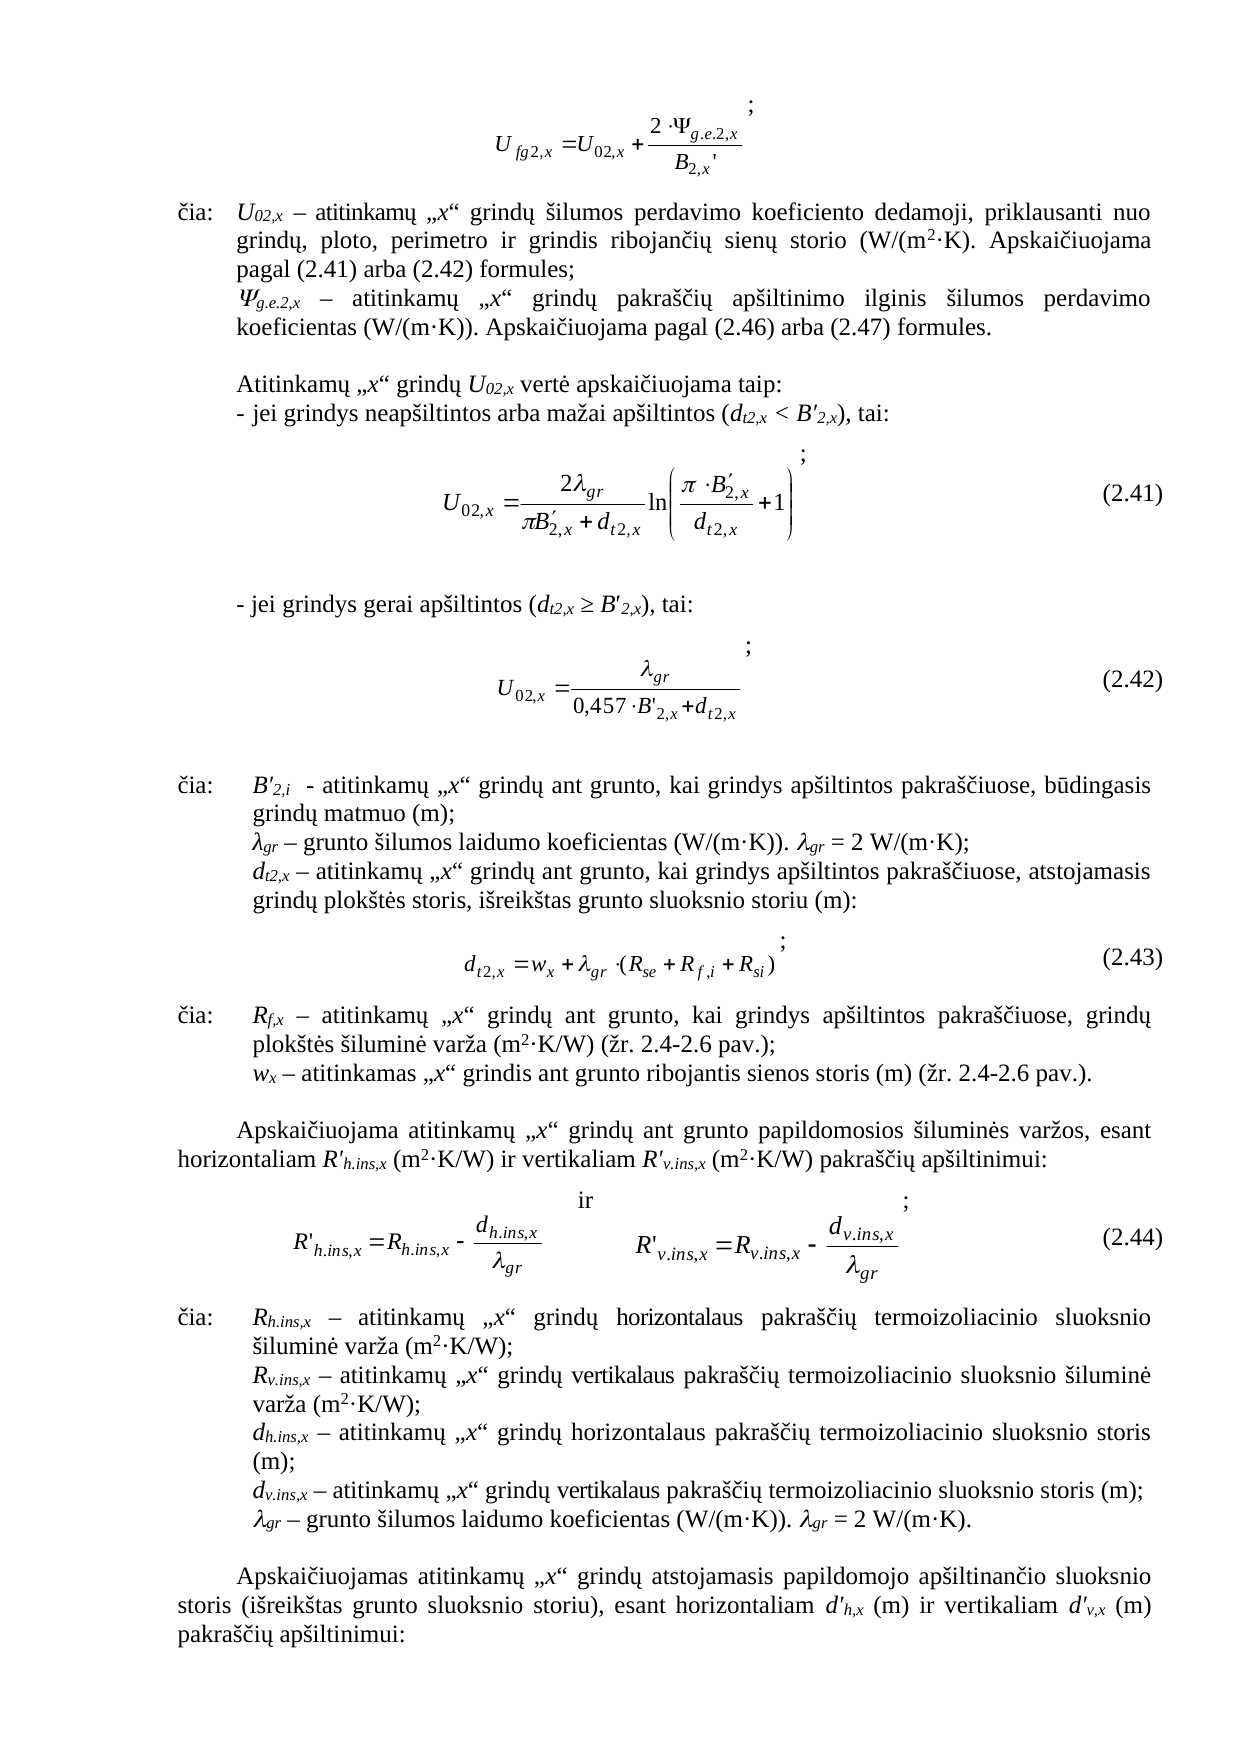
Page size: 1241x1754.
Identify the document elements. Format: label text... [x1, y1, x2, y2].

table_header ; [177, 89, 1069, 197]
text Apskaičiuojama atitinkamų „x“ grindų ant grunto papildomosios šiluminės varžos, esant horizontaliam R′h.ins,x (m2·K/W) ir vertikaliam R′v.ins,x (m2·K/W) pakraščių apšiltinimui: [177, 1116, 1152, 1173]
text g.e.2,x – atitinkamų „x“ grindų pakraščių apšiltinimo ilginis šilumos perdavimo koeficientas (W/(m·K)). Apskaičiuojama pagal (2.46) arba (2.47) formules. [236, 283, 1152, 340]
text wx – atitinkamas „x“ grindis ant grunto ribojantis sienos storis (m) (žr. 2.4-2.6 pav.). [177, 1058, 1152, 1087]
text - jei grindys gerai apšiltintos (dt2,x ≥ B′2,x), tai: [177, 589, 1152, 618]
table_header (2.44) [1070, 1173, 1174, 1302]
text dv.ins,x – atitinkamų „x“ grindų vertikalaus pakraščių termoizoliacinio sluoksnio storis (m); [177, 1475, 1152, 1504]
text dt2,x – atitinkamų „x“ grindų ant grunto, kai grindys apšiltintos pakraščiuose, atstojamasis grindų plokštės storis, išreikštas grunto sluoksnio storiu (m): [252, 856, 1152, 913]
text λgr – grunto šilumos laidumo koeficientas (W/(m·K)). gr = 2 W/(m·K); [252, 827, 1152, 856]
text Atitinkamų „x“ grindų U02,x vertė apskaičiuojama taip: [177, 369, 1152, 398]
table_header ; [177, 914, 1069, 1001]
text čia: B′2,i - atitinkamų „x“ grindų ant grunto, kai grindys apšiltintos pakraščiuose, būdingasis grindų matmuo (m); [177, 770, 1152, 827]
text Rv.ins,x – atitinkamų „x“ grindų vertikalaus pakraščių termoizoliacinio sluoksnio šiluminė varža (m2·K/W); [252, 1360, 1152, 1417]
table_header (2.42) [1070, 618, 1174, 741]
text Apskaičiuojamas atitinkamų „x“ grindų atstojamasis papildomojo apšiltinančio sluoksnio storis (išreikštas grunto sluoksnio storiu), esant horizontaliam d′h,x (m) ir vertikaliam d′v,x (m) pakraščių apšiltinimui: [177, 1561, 1152, 1647]
text čia: Rh.ins,x – atitinkamų „x“ grindų horizontalaus pakraščių termoizoliacinio sluoksnio šiluminė varža (m2·K/W); [177, 1302, 1152, 1360]
table_header ; [177, 427, 1069, 561]
text gr – grunto šilumos laidumo koeficientas (W/(m·K)). gr = 2 W/(m·K). [177, 1504, 1152, 1532]
table_header ir ; [177, 1173, 1069, 1302]
table_header (2.41) [1070, 427, 1174, 561]
text - jei grindys neapšiltintos arba mažai apšiltintos (dt2,x < B′2,x), tai: [236, 398, 1152, 427]
text čia: Rf,x – atitinkamų „x“ grindų ant grunto, kai grindys apšiltintos pakraščiuose, grindų plokštės šiluminė varža (m2·K/W) (žr. 2.4-2.6 pav.); [177, 1001, 1152, 1058]
table_header (2.43) [1070, 914, 1174, 1001]
table_header ; [177, 618, 1069, 741]
text čia: U02,x – atitinkamų „x“ grindų šilumos perdavimo koeficiento dedamoji, priklausanti nuo grindų, ploto, perimetro ir grindis ribojančių sienų storio (W/(m2·K). Apskaičiuojama pagal (2.41) arba (2.42) formules; [177, 197, 1152, 283]
table_header [1070, 1648, 1174, 1659]
text dh.ins,x – atitinkamų „x“ grindų horizontalaus pakraščių termoizoliacinio sluoksnio storis (m); [252, 1417, 1152, 1475]
table_header [1070, 89, 1174, 197]
table_header [177, 1648, 1069, 1659]
